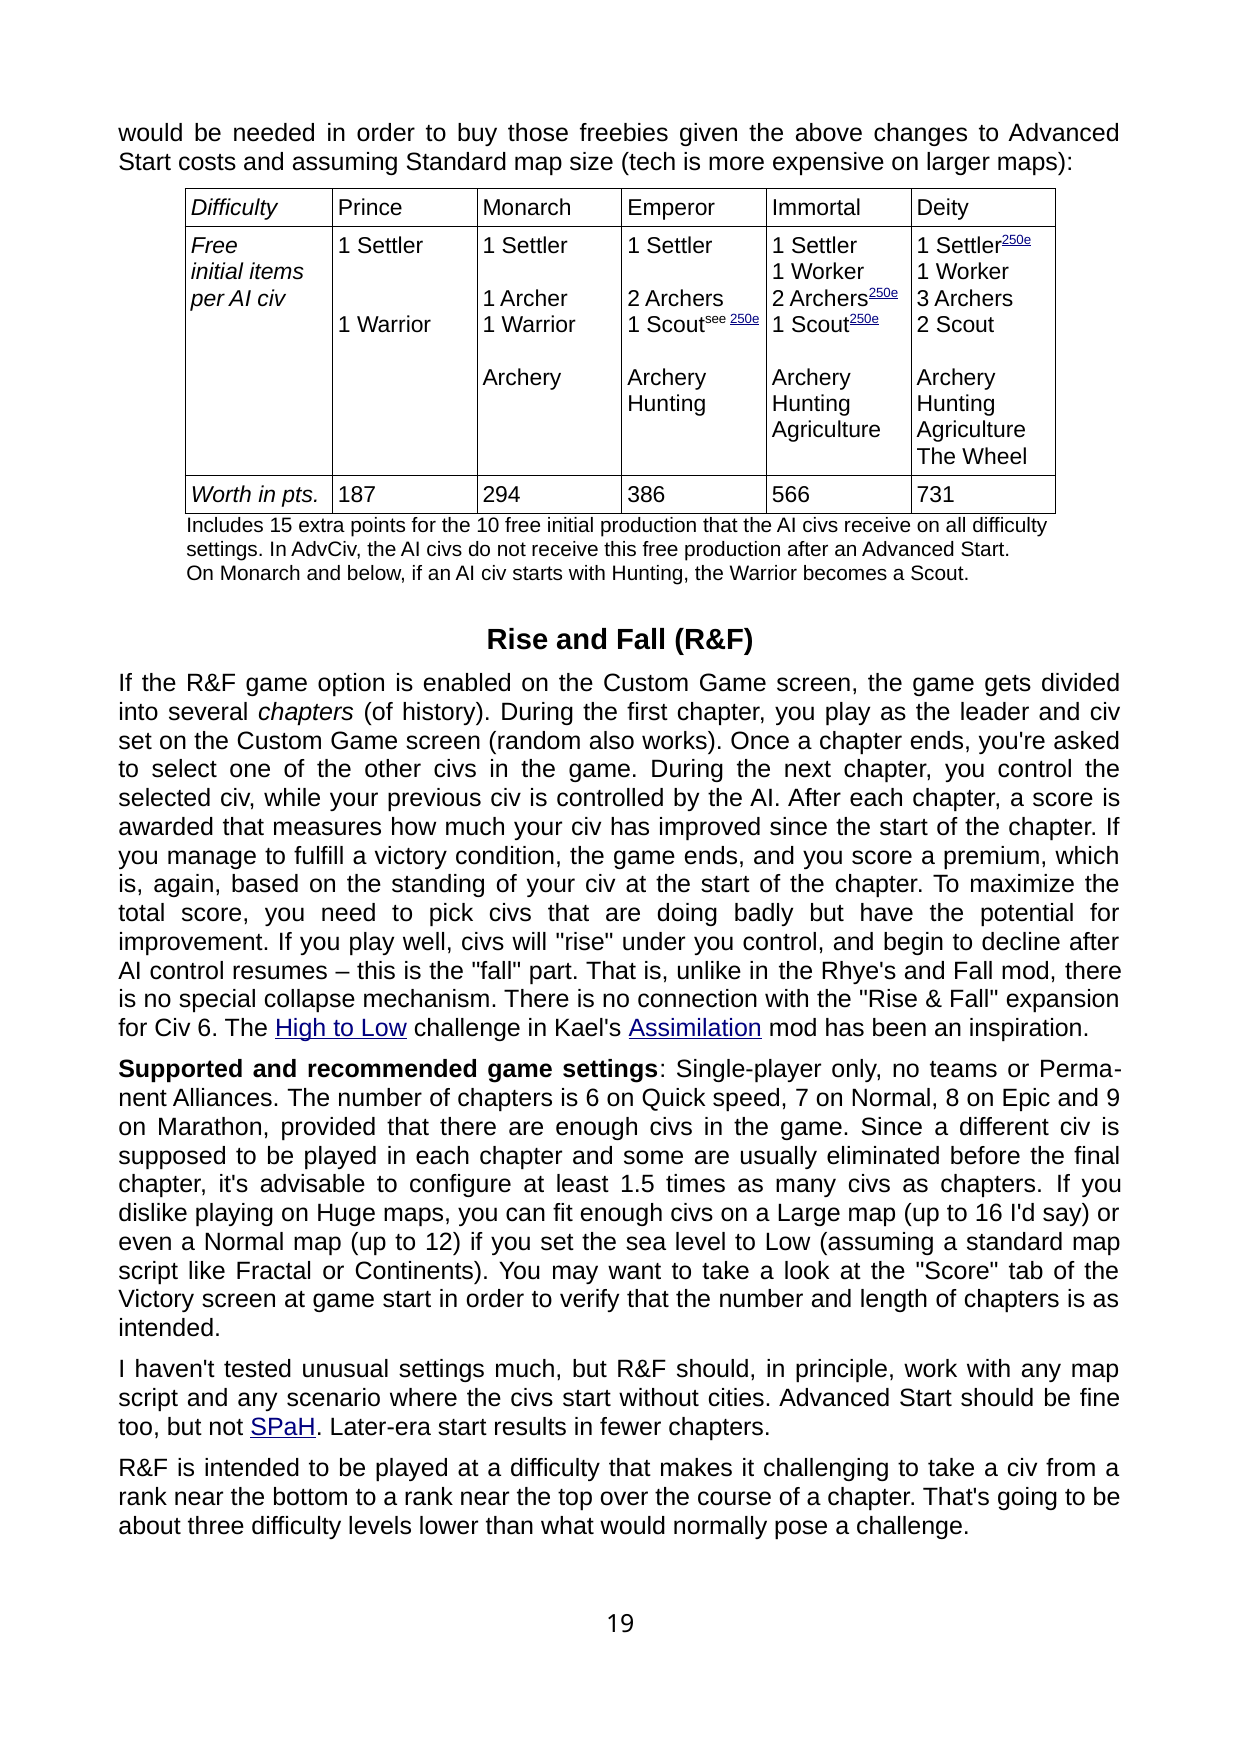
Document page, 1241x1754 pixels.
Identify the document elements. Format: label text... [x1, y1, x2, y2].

text If the R&F game option is enabled on the Custom Game screen, the game gets divided into several chapters (of history). During the first chapter, you play as the leader and civ set on the Custom Game screen (random also works). Once a chapter ends, you're asked to select one of the other civs in the game. During the next chapter, you control the selected civ, while your previous civ is controlled by the AI. After each chapter, a score is awarded that measures how much your civ has improved since the start of the chapter. If you manage to fulfill a victory condition, the game ends, and you score a premium, which is, again, based on the standing of your civ at the start of the chapter. To maximize the total score, you need to pick civs that are doing badly but have the potential for improvement. If you play well, civs will "rise" under you control, and begin to decline after AI control resumes – this is the "fall" part. That is, unlike in the Rhye's and Fall mod, there is no special collapse mechanism. There is no connection with the "Rise & Fall" expansion for Civ 6. The High to Low challenge in Kael's Assimilation mod has been an inspiration. [118, 668, 1122, 1042]
table_cell 187 [333, 476, 477, 513]
table_cell 1 Settler 2 Archers 1 Scoutsee 250e Archery Hunting [622, 227, 766, 475]
table_header Monarch [478, 189, 621, 226]
table_header Difficulty [186, 189, 332, 226]
table_header Prince [333, 189, 477, 226]
table_cell 1 Settler 1 Archer 1 Warrior Archery [478, 227, 621, 475]
table_cell Free initial items per AI civ [186, 227, 332, 475]
table_cell 731 [912, 476, 1055, 513]
table_cell 566 [767, 476, 911, 513]
table_cell 1 Settler 1 Warrior [333, 227, 477, 475]
text Includes 15 extra points for the 10 free initial production that the AI civs receive on all difficulty settings. In AdvCiv, the AI civs do not receive this free production after an Advanced Start. On Monarch and below, if an AI civ starts with Hunting, the Warrior becomes a Scout. [186, 513, 1072, 585]
table_header Emperor [622, 189, 766, 226]
text R&F is intended to be played at a difficulty that makes it challenging to take a civ from a rank near the bottom to a rank near the top over the course of a chapter. That's going to be about three difficulty levels lower than what would normally pose a challenge. [118, 1453, 1122, 1539]
text would be needed in order to buy those freebies given the above changes to Advanced Start costs and assuming Standard map size (tech is more expensive on larger maps): [118, 118, 1122, 176]
text I haven't tested unusual settings much, but R&F should, in principle, work with any map script and any scenario where the civs start without cities. Advanced Start should be fine too, but not SPaH. Later-era start results in fewer chapters. [118, 1354, 1122, 1441]
table_cell 386 [622, 476, 766, 513]
table_cell 294 [478, 476, 621, 513]
table_cell 1 Settler250e 1 Worker 3 Archers 2 Scout Archery Hunting Agriculture The Wheel [912, 227, 1055, 475]
table_header Immortal [767, 189, 911, 226]
table_cell 1 Settler 1 Worker 2 Archers250e 1 Scout250e Archery Hunting Agriculture [767, 227, 911, 475]
table_cell Worth in pts. [186, 476, 332, 513]
subtitle Rise and Fall (R&F) [118, 622, 1122, 656]
text Supported and recommended game settings: Single-player only, no teams or Perma­nent Alliances. The number of chapters is 6 on Quick speed, 7 on Normal, 8 on Epic and 9 on Marathon, provided that there are enough civs in the game. Since a different civ is supposed to be played in each chapter and some are usually eliminated before the final chapter, it's advisable to configure at least 1.5 times as many civs as chapters. If you dislike playing on Huge maps, you can fit enough civs on a Large map (up to 16 I'd say) or even a Normal map (up to 12) if you set the sea level to Low (assuming a standard map script like Fractal or Continents). You may want to take a look at the "Score" tab of the Victory screen at game start in order to verify that the number and length of chapters is as intended. [118, 1054, 1122, 1342]
table_header Deity [912, 189, 1055, 226]
